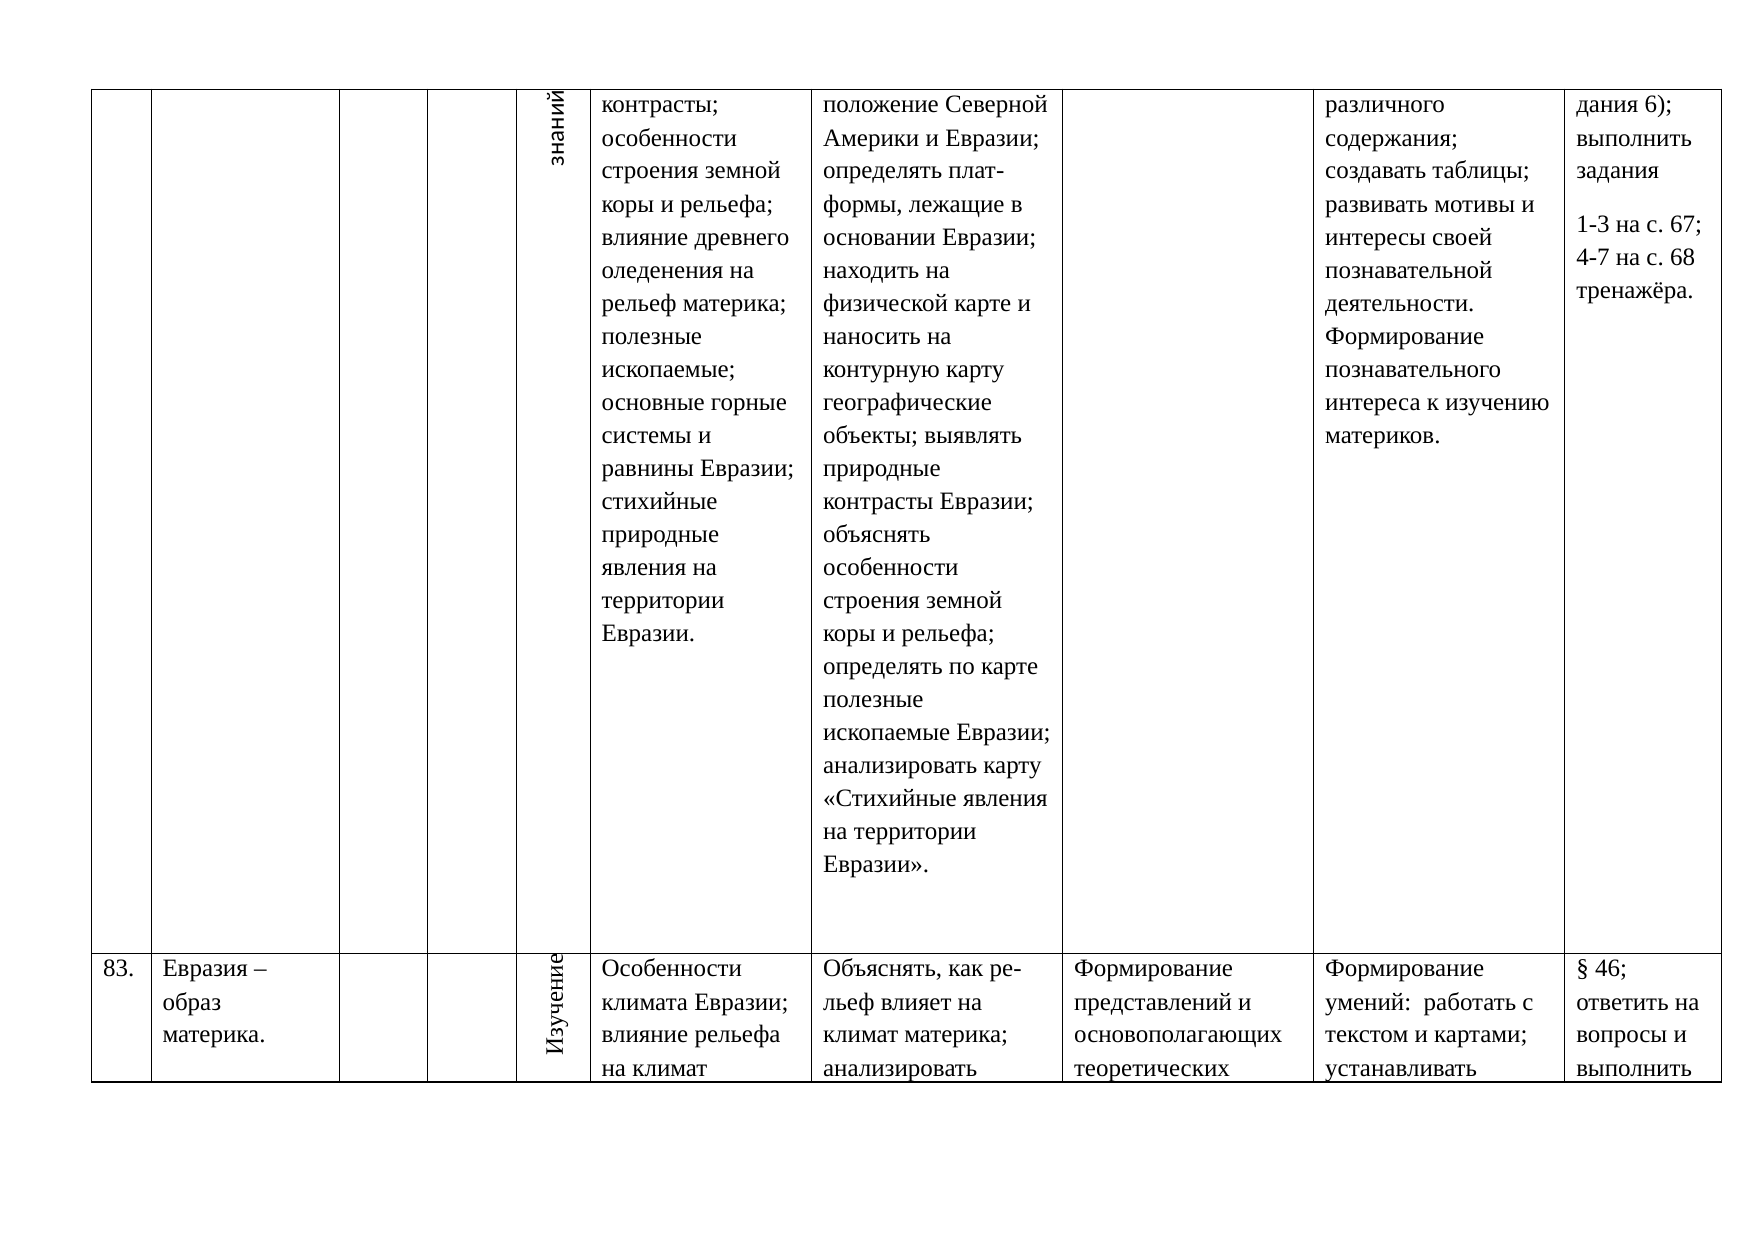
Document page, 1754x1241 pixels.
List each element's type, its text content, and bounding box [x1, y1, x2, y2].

table_cell 83. [92, 954, 151, 1081]
table_cell Особенности климата Евра­зии; влияние рельефа на климат [591, 954, 811, 1081]
table_cell контрасты; особенности строе­ния земной коры и рельефа; влияние древнего оледенения на рельеф материка; полезные ископаемые; основные гор­ные системы и равнины Евразии; стихийные природные явления на территории Евразии. [591, 90, 811, 952]
table_cell различ­ного содержания; создавать таблицы; развивать моти­вы и интересы своей познавательной деятельности. Формирование познавательного интереса к изучению материков. [1314, 90, 1564, 952]
table_cell [152, 90, 339, 952]
table_cell положение Северной Америки и Евразии; определять плат­формы, лежащие в основании Евразии; находить на физической карте и наносить на контурную карту географические объекты; выявлять природные контрасты Евразии; объяс­нять особенности строения земной коры и рельефа; опре­делять по карте полезные ископаемые Евразии; анализировать карту «Стихийные явления на территории Евразии». [812, 90, 1062, 952]
table_cell дания 6); выполнить задания 1-3 на с. 67; 4-7 на с. 68 тренажёра. [1565, 90, 1721, 952]
table_cell знаний [517, 90, 590, 952]
table_cell [340, 954, 427, 1081]
table_cell Евразия – образ материка. [152, 954, 339, 1081]
table_cell Формирование умений: работать с текстом и картами; устанавливать [1314, 954, 1564, 1081]
table_cell Формирование представлений и осново­полагающих теоретических [1063, 954, 1313, 1081]
table_cell [1063, 90, 1313, 952]
table_cell Объяснять, как ре­льеф влияет на климат материка; анализировать [812, 954, 1062, 1081]
table_cell Изучение [517, 954, 590, 1081]
table_cell [428, 90, 516, 952]
table_cell § 46; ответить на вопросы и выполнить [1565, 954, 1721, 1081]
table_cell [428, 954, 516, 1081]
table_cell [340, 90, 427, 952]
table_cell [92, 90, 151, 952]
